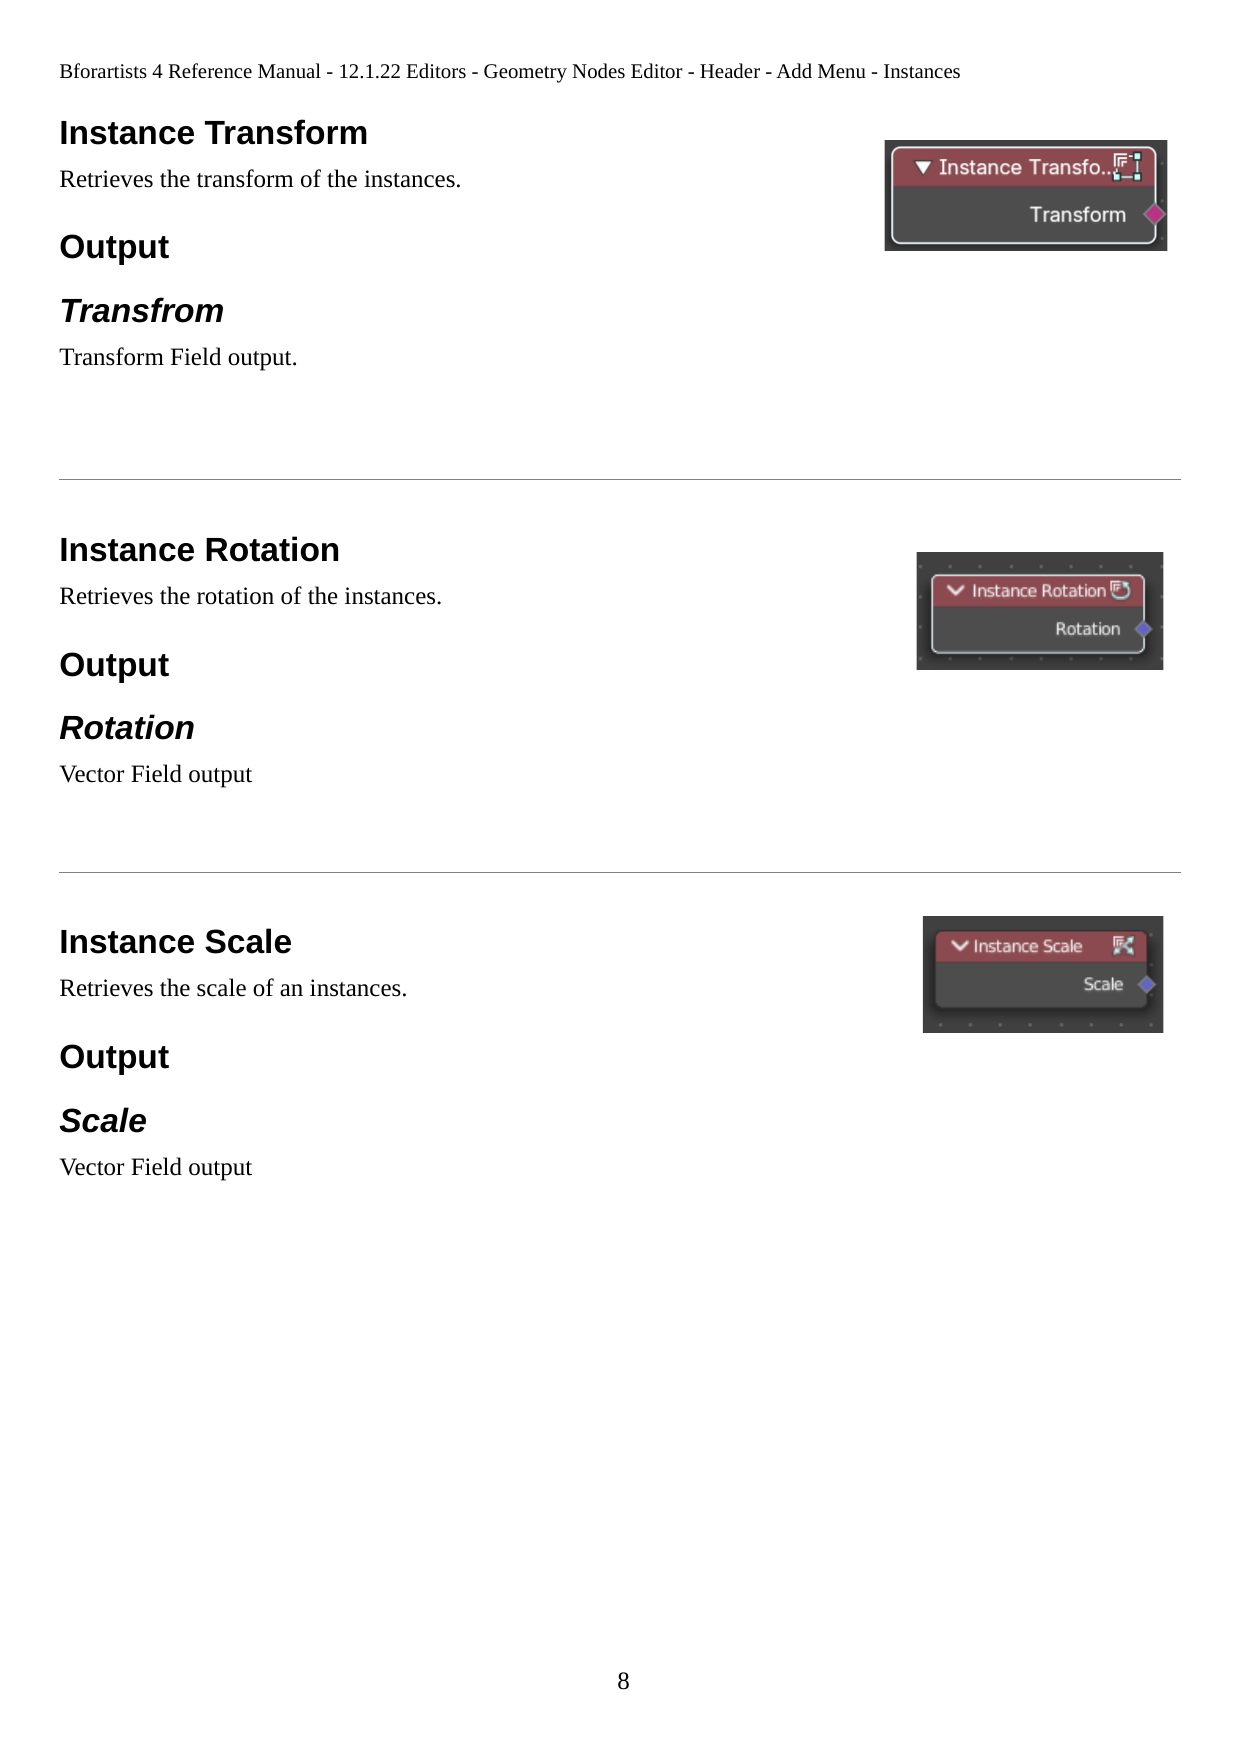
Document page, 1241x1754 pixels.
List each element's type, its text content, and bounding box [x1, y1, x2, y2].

subtitle Output [59, 227, 1181, 266]
text Retrieves the scale of an instances. [59, 973, 922, 1002]
subtitle Instance Scale [59, 922, 922, 961]
subtitle Instance Transform [59, 113, 1181, 151]
picture [922, 916, 1164, 1033]
picture [884, 140, 1168, 251]
subtitle Rotation [59, 708, 1181, 747]
subtitle Transfrom [59, 291, 1181, 330]
text Retrieves the transform of the instances. [59, 164, 884, 192]
subtitle [1164, 922, 1181, 961]
subtitle Output [59, 644, 1181, 683]
subtitle Output [59, 1037, 1181, 1076]
text Vector Field output [59, 759, 1181, 788]
subtitle Instance Rotation [59, 529, 1181, 568]
text Vector Field output [59, 1152, 1181, 1181]
text Transform Field output. [59, 342, 1181, 371]
picture [916, 552, 1164, 670]
text Retrieves the rotation of the instances. [59, 581, 916, 609]
subtitle Scale [59, 1101, 1181, 1139]
